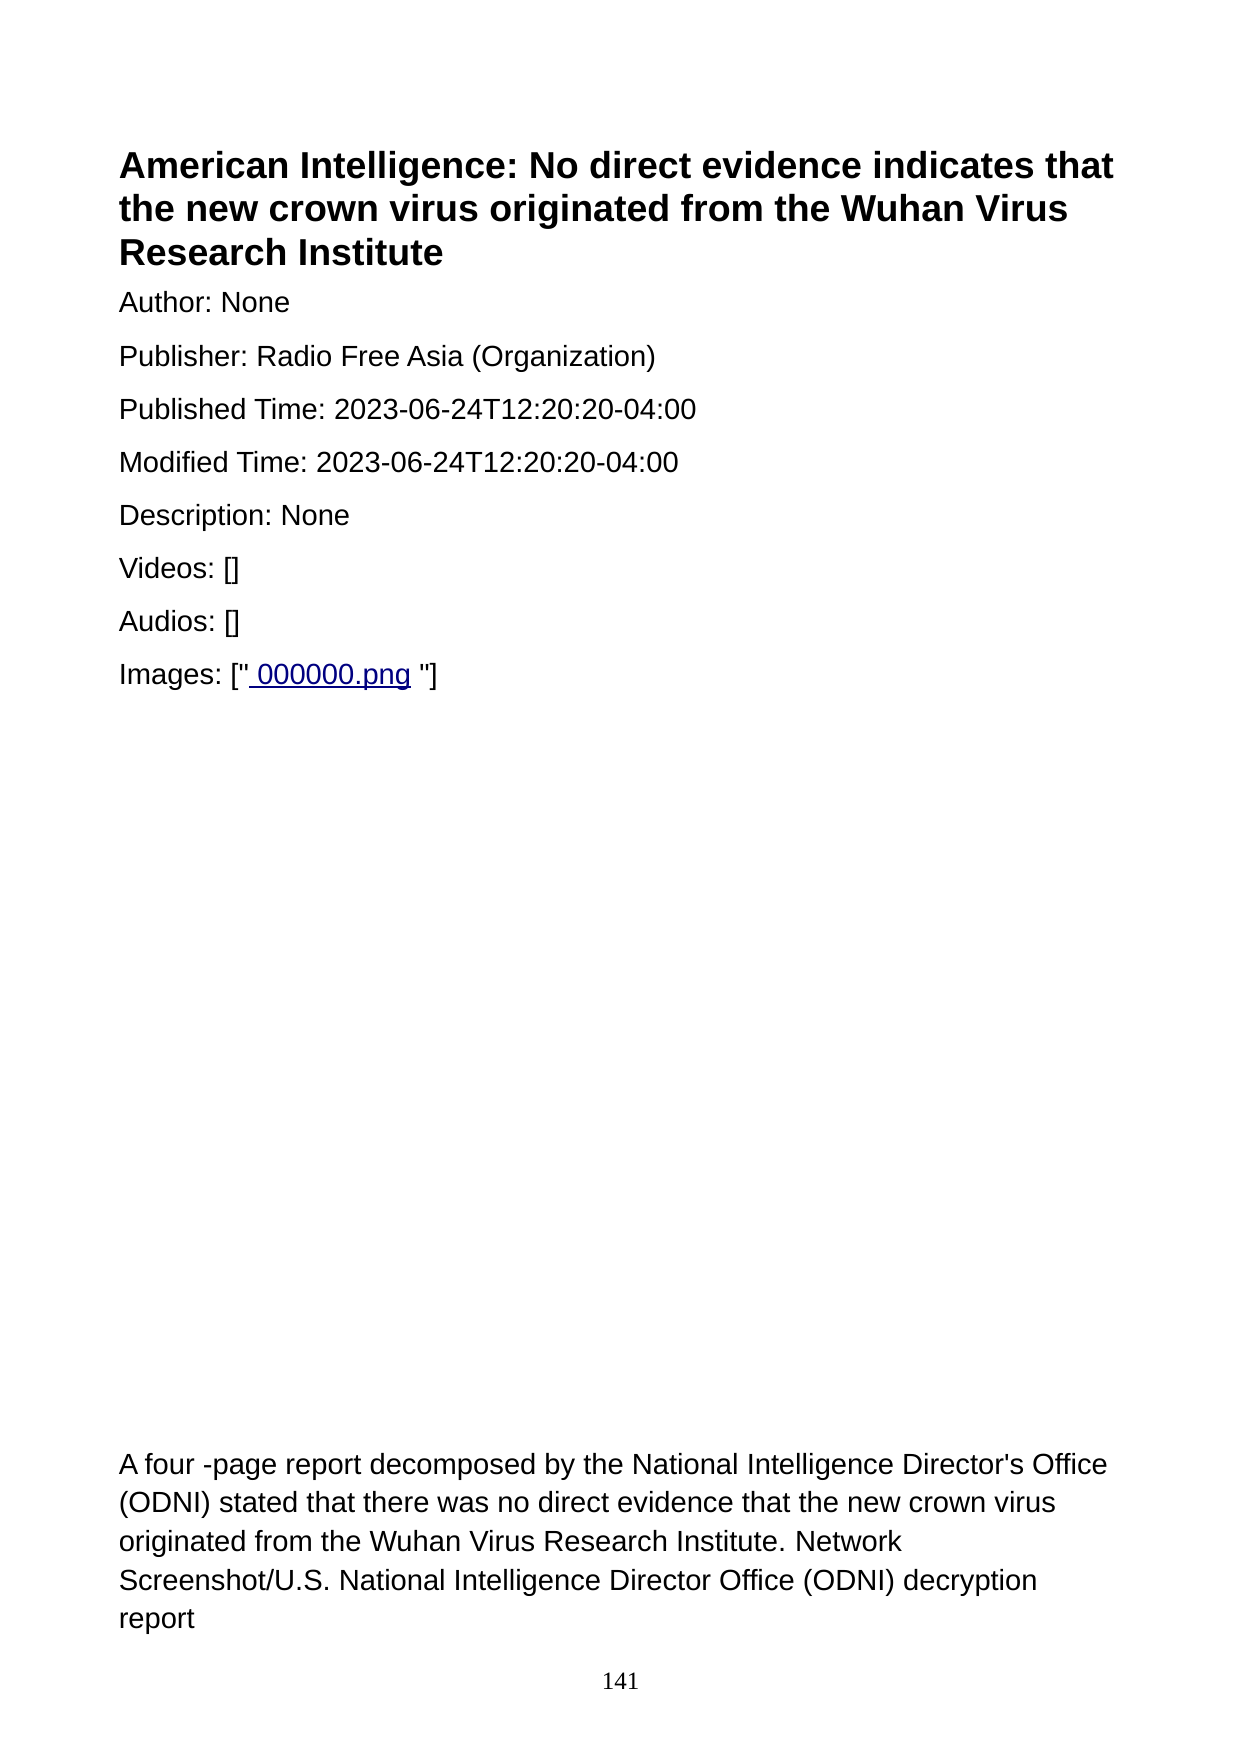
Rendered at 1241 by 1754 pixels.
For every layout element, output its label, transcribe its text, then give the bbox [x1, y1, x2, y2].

text A four -page report decomposed by the National Intelligence Director's Office (ODNI) stated that there was no direct evidence that the new crown virus originated from the Wuhan Virus Research Institute. Network Screenshot/U.S. National Intelligence Director Office (ODNI) decryption report [118, 710, 1122, 1634]
text Videos: [] [118, 551, 1122, 584]
text Publisher: Radio Free Asia (Organization) [118, 338, 1122, 372]
text Published Time: 2023-06-24T12:20:20-04:00 [118, 392, 1122, 425]
text Modified Time: 2023-06-24T12:20:20-04:00 [118, 445, 1122, 478]
text Audios: [] [118, 604, 1122, 638]
text Author: None [118, 285, 1122, 319]
text Images: [" 000000.png "] [118, 657, 1122, 691]
text Description: None [118, 498, 1122, 531]
subtitle American Intelligence: No direct evidence indicates that the new crown virus originated from the Wuhan Virus Research Institute [118, 143, 1122, 273]
